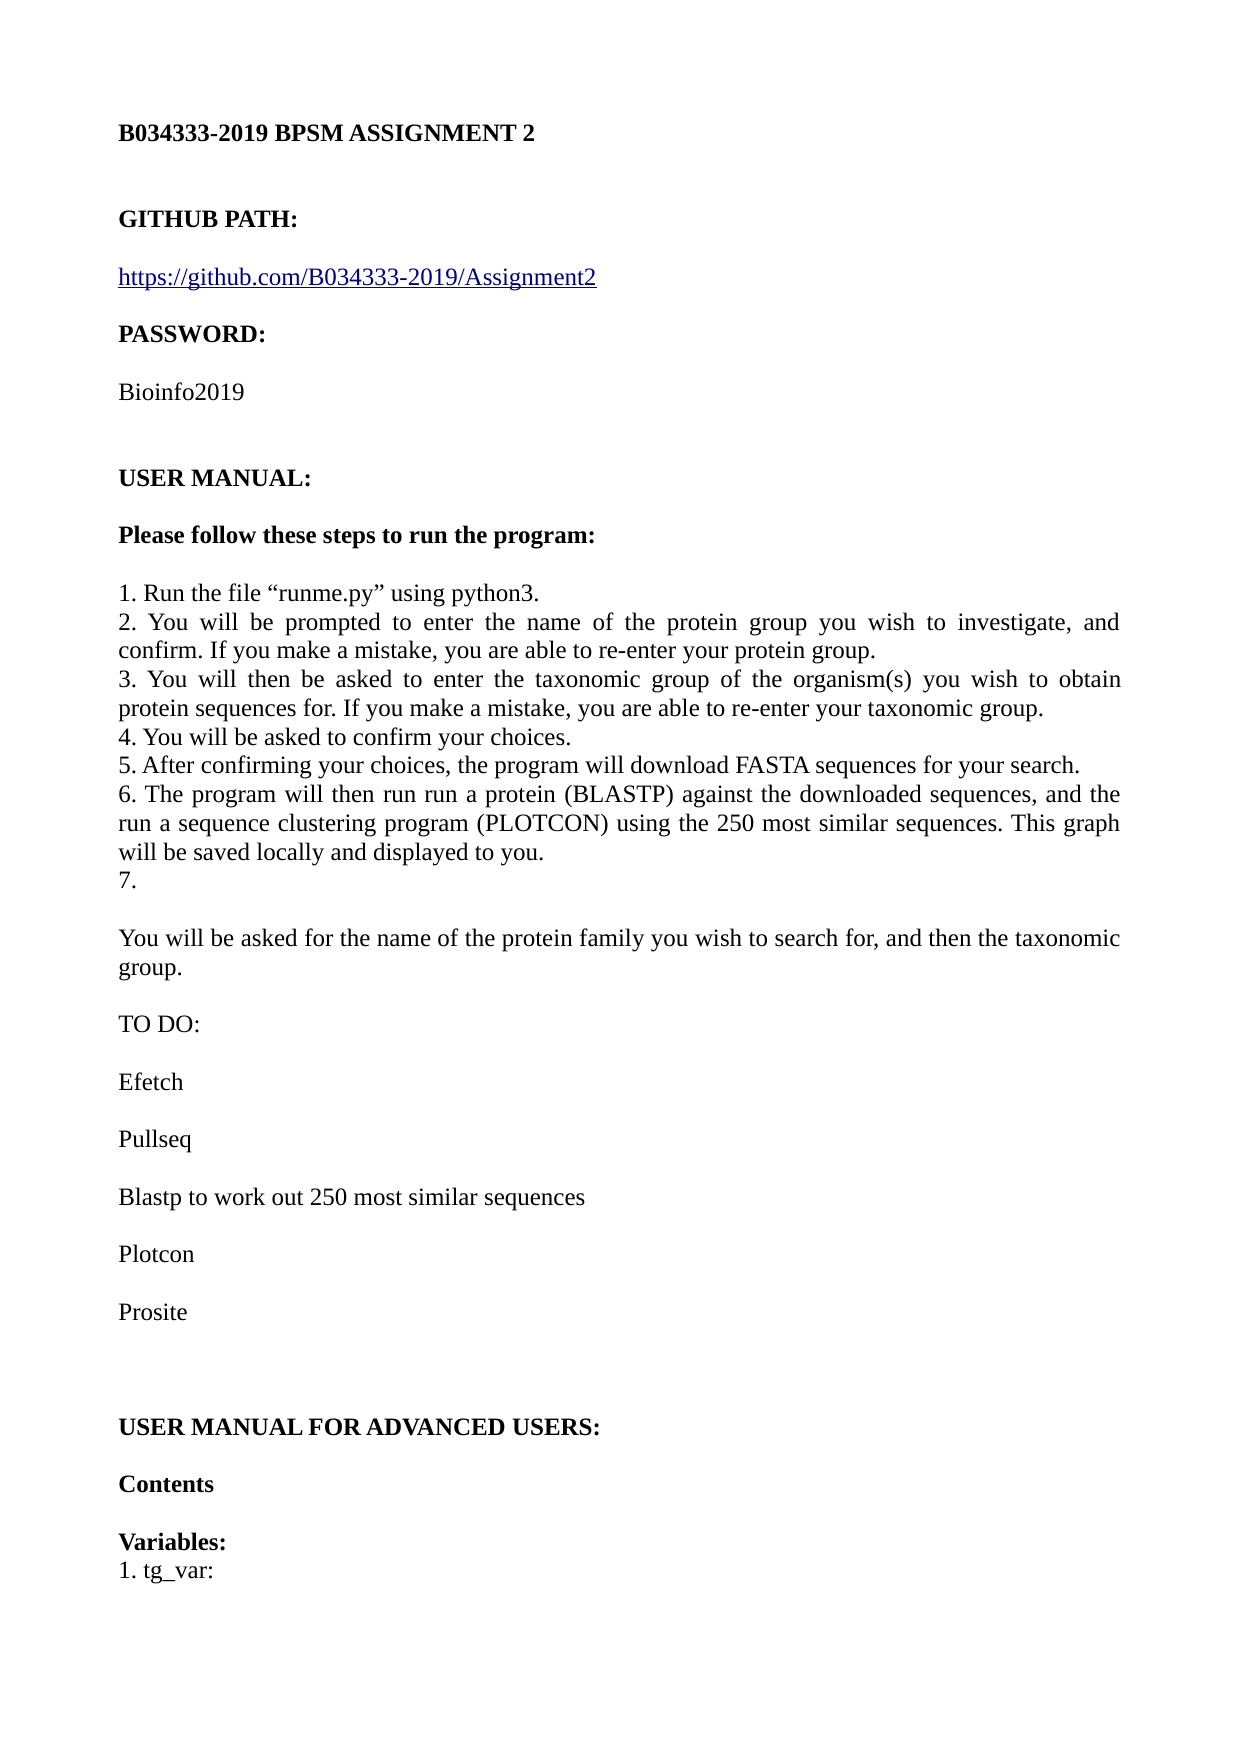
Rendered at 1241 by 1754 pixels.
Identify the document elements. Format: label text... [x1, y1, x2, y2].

text PASSWORD: [118, 319, 1122, 348]
text B034333-2019 BPSM ASSIGNMENT 2 [118, 118, 1122, 147]
text Please follow these steps to run the program: [118, 521, 1122, 549]
text Bioinfo2019 [118, 377, 1122, 406]
text Prosite [118, 1297, 1122, 1326]
text 6. The program will then run run a protein (BLASTP) against the downloaded sequences, and the run a sequence clustering program (PLOTCON) using the 250 most similar sequences. This graph will be saved locally and displayed to you. [118, 779, 1122, 866]
text 1. Run the file “runme.py” using python3. [118, 578, 1122, 607]
text GITHUB PATH: [118, 204, 1122, 233]
text 3. You will then be asked to enter the taxonomic group of the organism(s) you wish to obtain protein sequences for. If you make a mistake, you are able to re-enter your taxonomic group. [118, 664, 1122, 722]
text 7. [118, 866, 1122, 894]
text USER MANUAL FOR ADVANCED USERS: [118, 1412, 1122, 1441]
text USER MANUAL: [118, 463, 1122, 492]
text 5. After confirming your choices, the program will download FASTA sequences for your search. [118, 751, 1122, 779]
text TO DO: [118, 1009, 1122, 1038]
text Contents [118, 1469, 1122, 1498]
text You will be asked for the name of the protein family you wish to search for, and then the taxonomic group. [118, 923, 1122, 981]
text 2. You will be prompted to enter the name of the protein group you wish to investigate, and confirm. If you make a mistake, you are able to re-enter your protein group. [118, 607, 1122, 664]
text https://github.com/B034333-2019/Assignment2 [118, 262, 1122, 291]
text Pullseq [118, 1124, 1122, 1153]
text 4. You will be asked to confirm your choices. [118, 722, 1122, 751]
text Efetch [118, 1067, 1122, 1096]
text Plotcon [118, 1239, 1122, 1268]
text Variables: [118, 1527, 1122, 1556]
text 1. tg_var: [118, 1556, 1122, 1584]
text Blastp to work out 250 most similar sequences [118, 1182, 1122, 1211]
